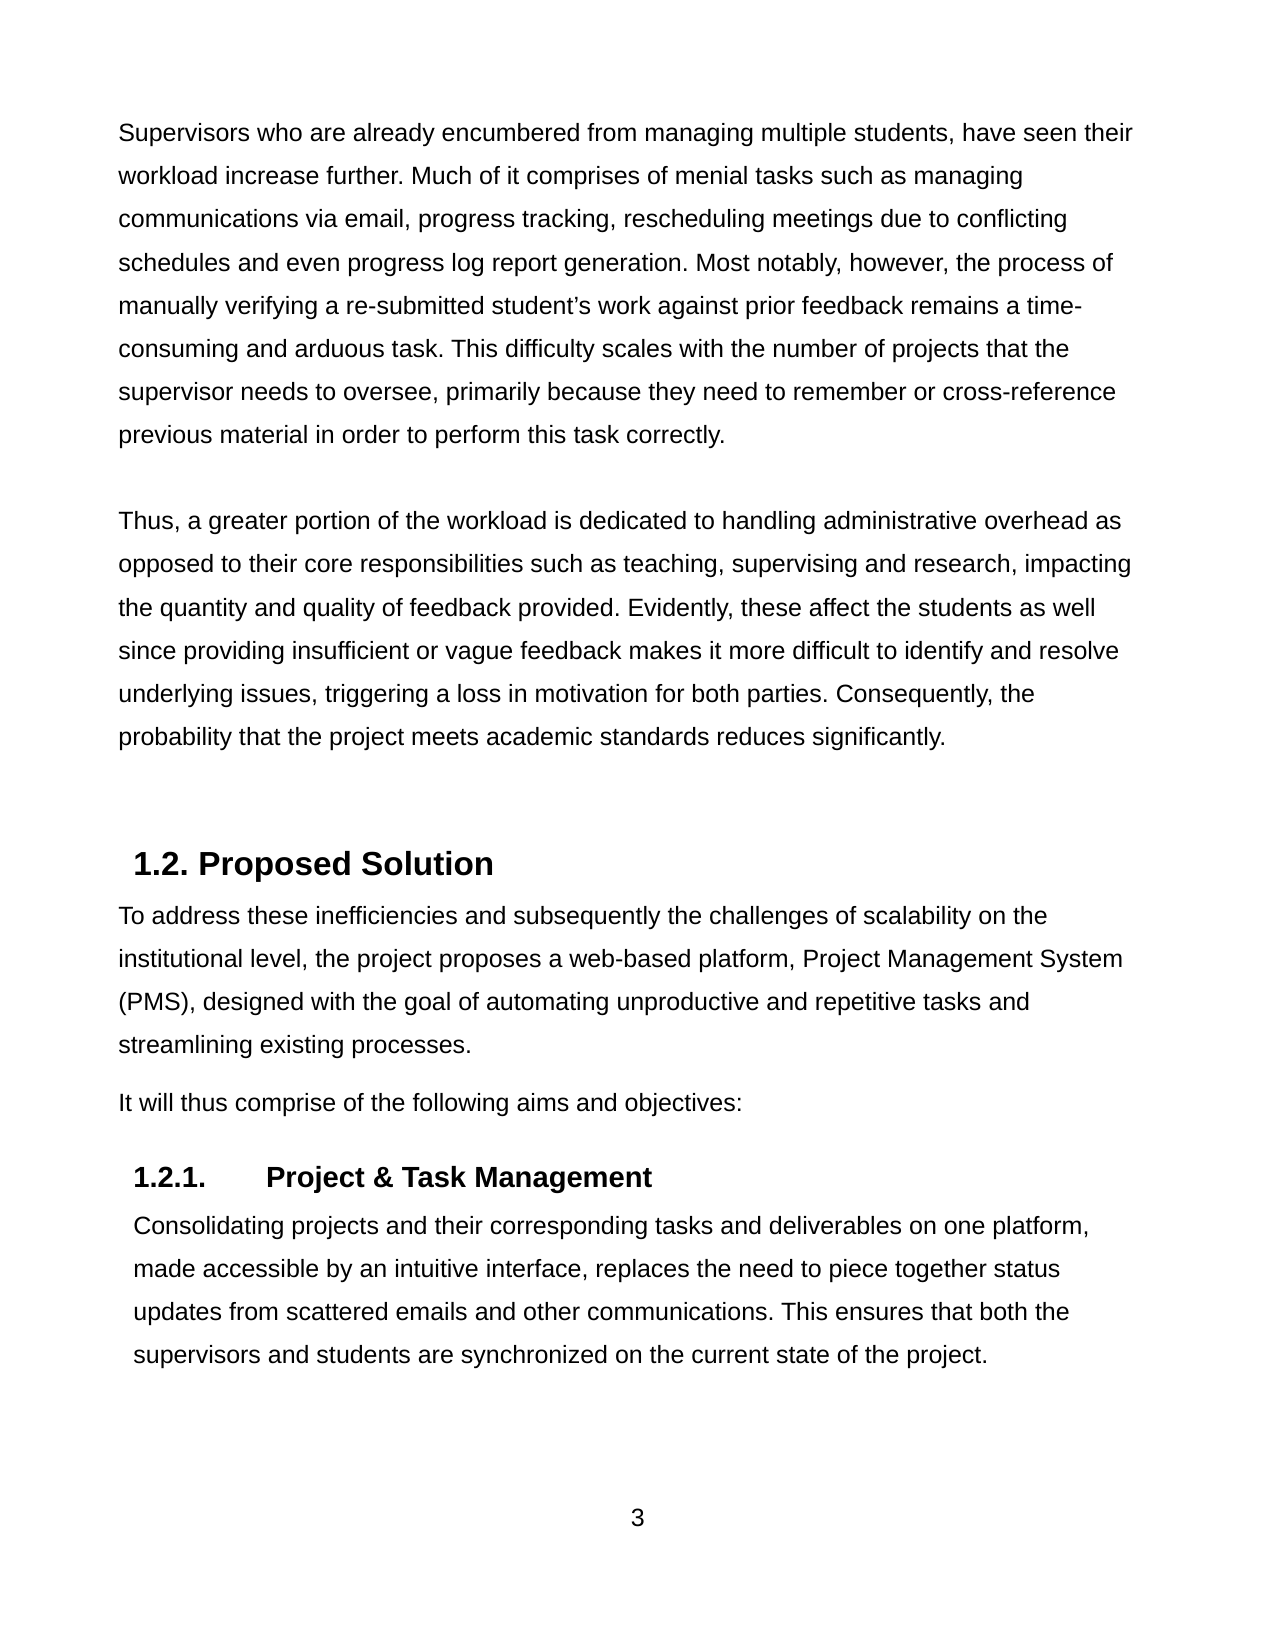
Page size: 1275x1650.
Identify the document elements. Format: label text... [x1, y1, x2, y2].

text To address these inefficiencies and subsequently the challenges of scalability on the institutional level, the project proposes a web-based platform, Project Management System (PMS), designed with the goal of automating unproductive and repetitive tasks and streamlining existing processes. [118, 901, 1157, 1059]
subtitle Proposed Solution [118, 843, 1157, 882]
text Consolidating projects and their corresponding tasks and deliverables on one platform, made accessible by an intuitive interface, replaces the need to piece together status updates from scattered emails and other communications. This ensures that both the supervisors and students are synchronized on the current state of the project. [133, 1211, 1157, 1369]
text Supervisors who are already encumbered from managing multiple students, have seen their workload increase further. Much of it comprises of menial tasks such as managing communications via email, progress tracking, rescheduling meetings due to conflicting schedules and even progress log report generation. Most notably, however, the process of manually verifying a re-submitted student’s work against prior feedback remains a time-consuming and arduous task. This difficulty scales with the number of projects that the supervisor needs to oversee, primarily because they need to remember or cross-reference previous material in order to perform this task correctly. [118, 118, 1157, 449]
text It will thus comprise of the following aims and objectives: [118, 1088, 1157, 1117]
text Thus, a greater portion of the workload is dedicated to handling administrative overhead as opposed to their core responsibilities such as teaching, supervising and research, impacting the quantity and quality of feedback provided. Evidently, these affect the students as well since providing insufficient or vague feedback makes it more difficult to identify and resolve underlying issues, triggering a loss in motivation for both parties. Consequently, the probability that the project meets academic standards reduces significantly. [118, 506, 1157, 751]
subtitle Project & Task Management [118, 1161, 1157, 1194]
